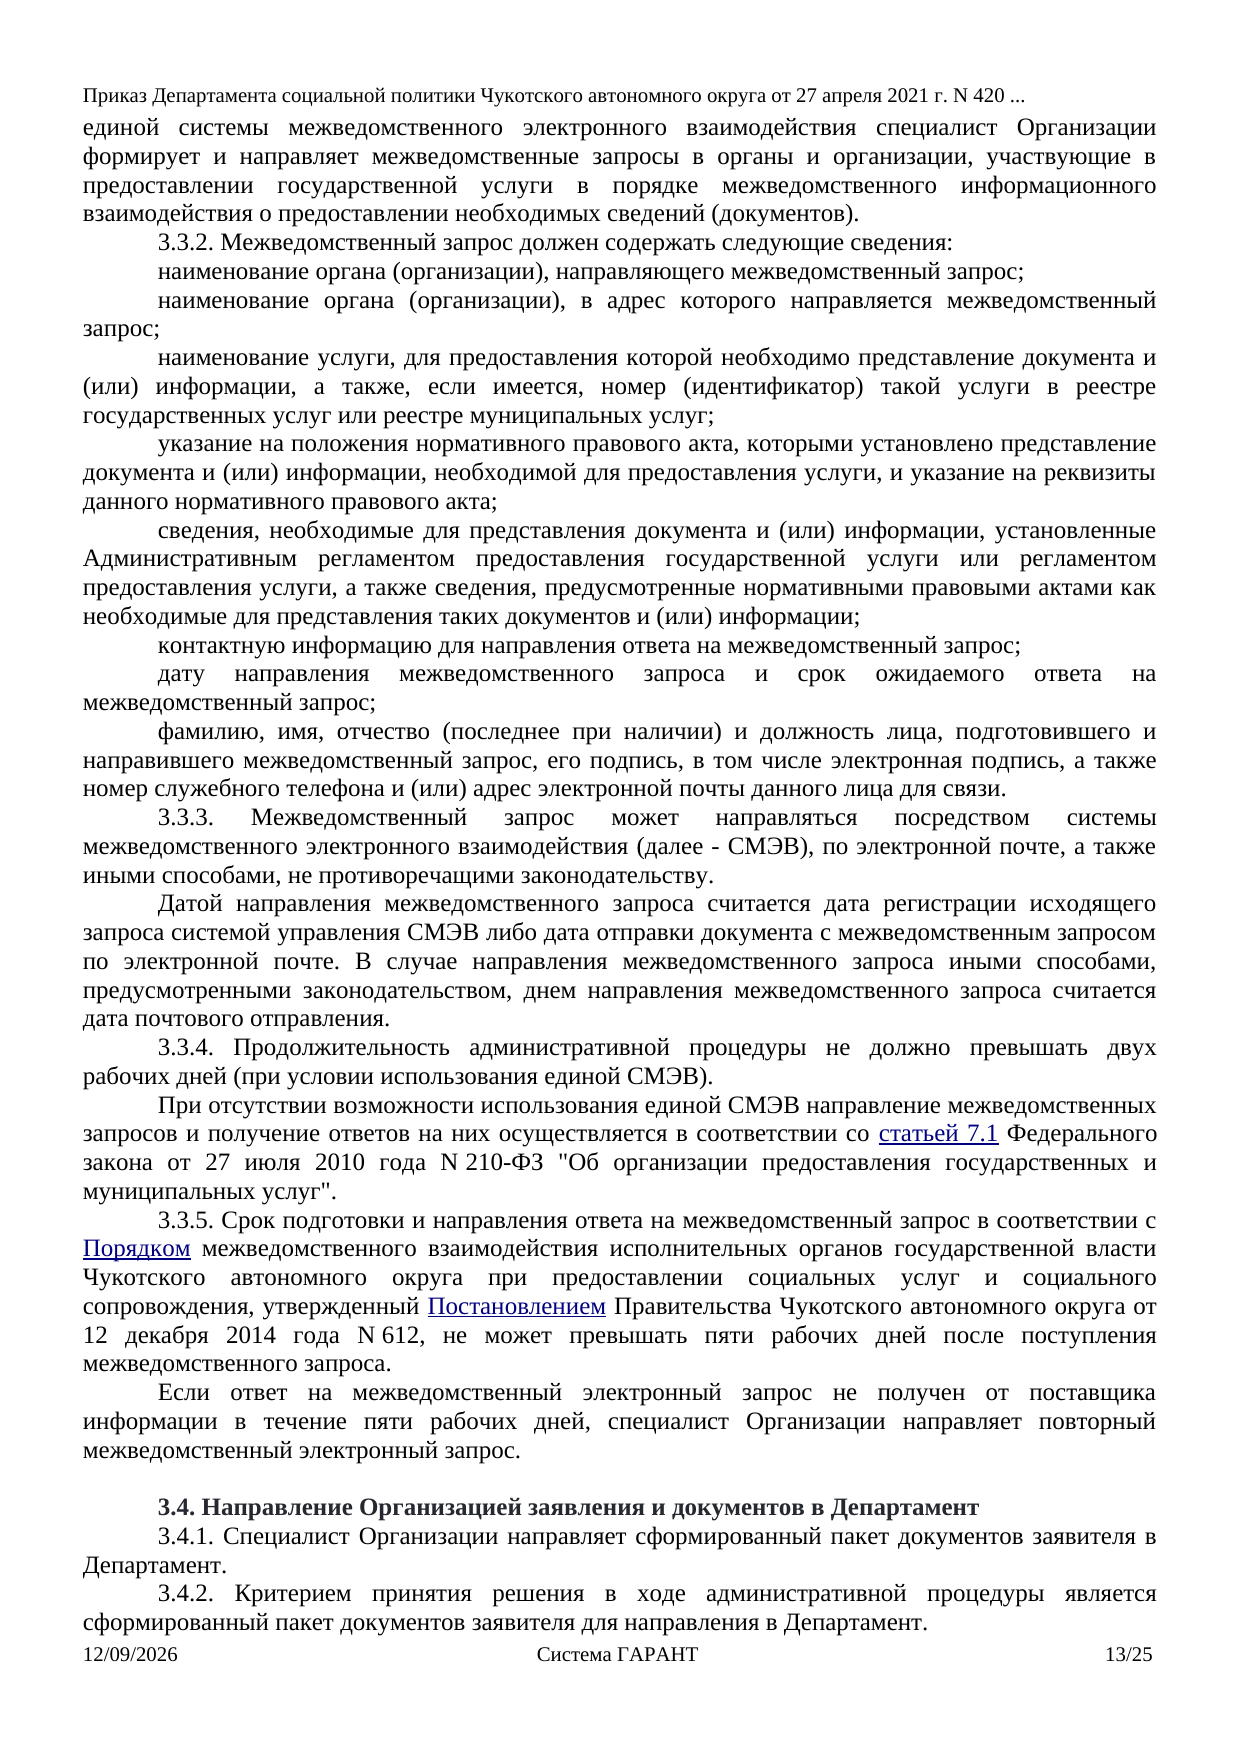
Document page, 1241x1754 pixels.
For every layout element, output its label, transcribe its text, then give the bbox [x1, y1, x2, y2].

text фамилию, имя, отчество (последнее при наличии) и должность лица, подготовившего и направившего межведомственный запрос, его подпись, в том числе электронная подпись, а также номер служебного телефона и (или) адрес электронной почты данного лица для связи. [83, 716, 1157, 802]
text 3.4. Направление Организацией заявления и документов в Департамент [83, 1492, 1157, 1521]
text 3.3.3. Межведомственный запрос может направляться посредством системы межведомственного электронного взаимодействия (далее - СМЭВ), по электронной почте, а также иными способами, не противоречащими законодательству. [83, 802, 1157, 888]
text наименование органа (организации), в адрес которого направляется межведомственный запрос; [83, 285, 1157, 342]
text 3.3.4. Продолжительность административной процедуры не должно превышать двух рабочих дней (при условии использования единой СМЭВ). [83, 1032, 1157, 1090]
text 3.4.1. Специалист Организации направляет сформированный пакет документов заявителя в Департамент. [83, 1521, 1157, 1578]
text единой системы межведомственного электронного взаимодействия специалист Организации формирует и направляет межведомственные запросы в органы и организации, участвующие в предоставлении государственной услуги в порядке межведомственного информационного взаимодействия о предоставлении необходимых сведений (документов). [83, 112, 1157, 227]
text 3.3.2. Межведомственный запрос должен содержать следующие сведения: [83, 227, 1157, 256]
text Если ответ на межведомственный электронный запрос не получен от поставщика информации в течение пяти рабочих дней, специалист Организации направляет повторный межведомственный электронный запрос. [83, 1377, 1157, 1463]
text указание на положения нормативного правового акта, которыми установлено представление документа и (или) информации, необходимой для предоставления услуги, и указание на реквизиты данного нормативного правового акта; [83, 428, 1157, 515]
text наименование органа (организации), направляющего межведомственный запрос; [83, 256, 1157, 285]
text 3.4.2. Критерием принятия решения в ходе административной процедуры является сформированный пакет документов заявителя для направления в Департамент. [83, 1578, 1157, 1636]
text 3.3.5. Срок подготовки и направления ответа на межведомственный запрос в соответствии с Порядком межведомственного взаимодействия исполнительных органов государственной власти Чукотского автономного округа при предоставлении социальных услуг и социального сопровождения, утвержденный Постановлением Правительства Чукотского автономного округа от 12 декабря 2014 года N 612, не может превышать пяти рабочих дней после поступления межведомственного запроса. [83, 1205, 1157, 1377]
text Датой направления межведомственного запроса считается дата регистрации исходящего запроса системой управления СМЭВ либо дата отправки документа с межведомственным запросом по электронной почте. В случае направления межведомственного запроса иными способами, предусмотренными законодательством, днем направления межведомственного запроса считается дата почтового отправления. [83, 888, 1157, 1032]
text контактную информацию для направления ответа на межведомственный запрос; [83, 630, 1157, 658]
text При отсутствии возможности использования единой СМЭВ направление межведомственных запросов и получение ответов на них осуществляется в соответствии со статьей 7.1 Федерального закона от 27 июля 2010 года N 210-ФЗ "Об организации предоставления государственных и муниципальных услуг". [83, 1090, 1157, 1205]
text сведения, необходимые для представления документа и (или) информации, установленные Административным регламентом предоставления государственной услуги или регламентом предоставления услуги, а также сведения, предусмотренные нормативными правовыми актами как необходимые для представления таких документов и (или) информации; [83, 515, 1157, 630]
text дату направления межведомственного запроса и срок ожидаемого ответа на межведомственный запрос; [83, 658, 1157, 716]
text наименование услуги, для предоставления которой необходимо представление документа и (или) информации, а также, если имеется, номер (идентификатор) такой услуги в реестре государственных услуг или реестре муниципальных услуг; [83, 342, 1157, 428]
